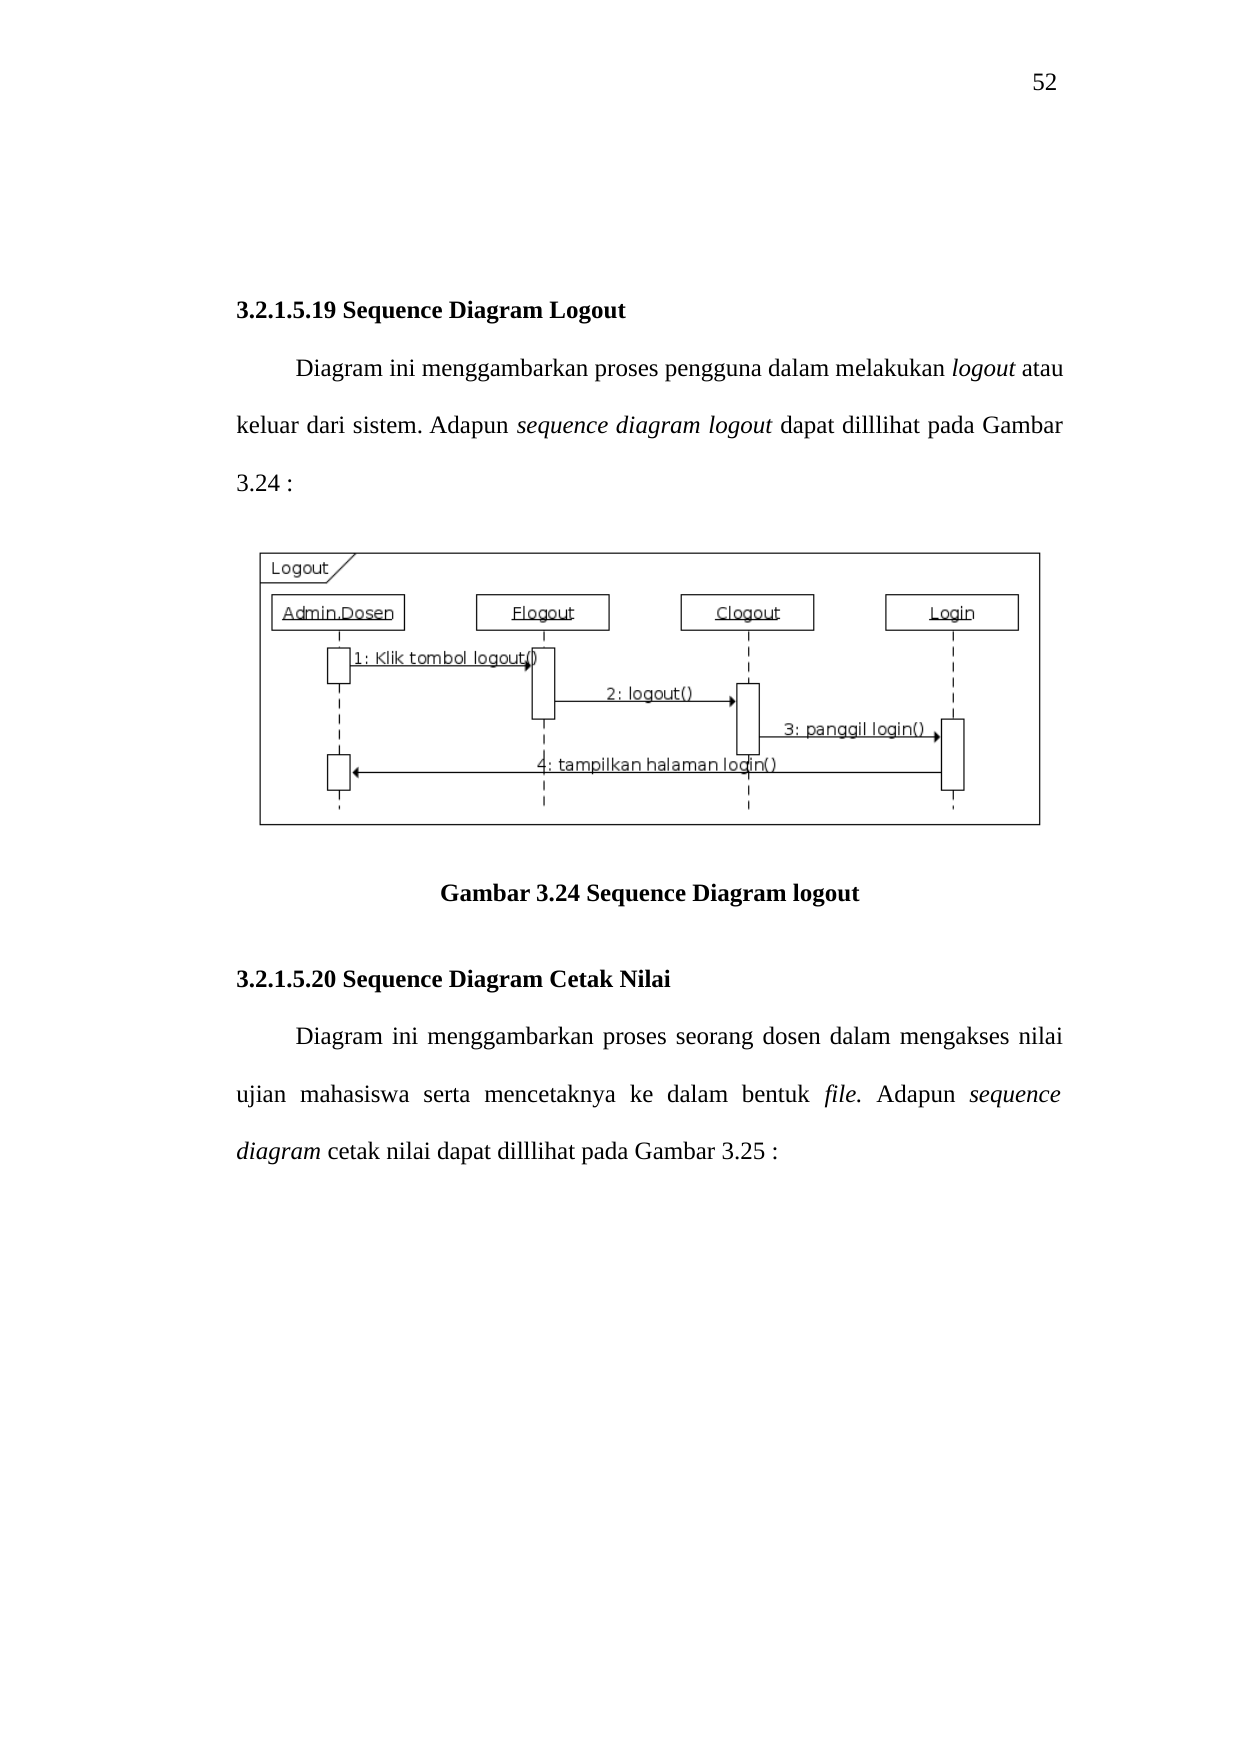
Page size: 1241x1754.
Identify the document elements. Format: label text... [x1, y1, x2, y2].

picture [236, 530, 1064, 849]
text [236, 525, 1063, 530]
subtitle 3.2.1.5.20 Sequence Diagram Cetak Nilai [236, 964, 1063, 993]
text Diagram ini menggambarkan proses pengguna dalam melakukan logout atau keluar dari sistem. Adapun sequence diagram logout dapat dilllihat pada Gambar 3.24 : [236, 353, 1063, 497]
text Gambar 3.24 Sequence Diagram logout [236, 849, 1063, 906]
subtitle 3.2.1.5.19 Sequence Diagram Logout [236, 295, 1063, 324]
text Diagram ini menggambarkan proses seorang dosen dalam mengakses nilai ujian mahasiswa serta mencetaknya ke dalam bentuk file. Adapun sequence diagram cetak nilai dapat dilllihat pada Gambar 3.25 : [236, 1021, 1063, 1165]
